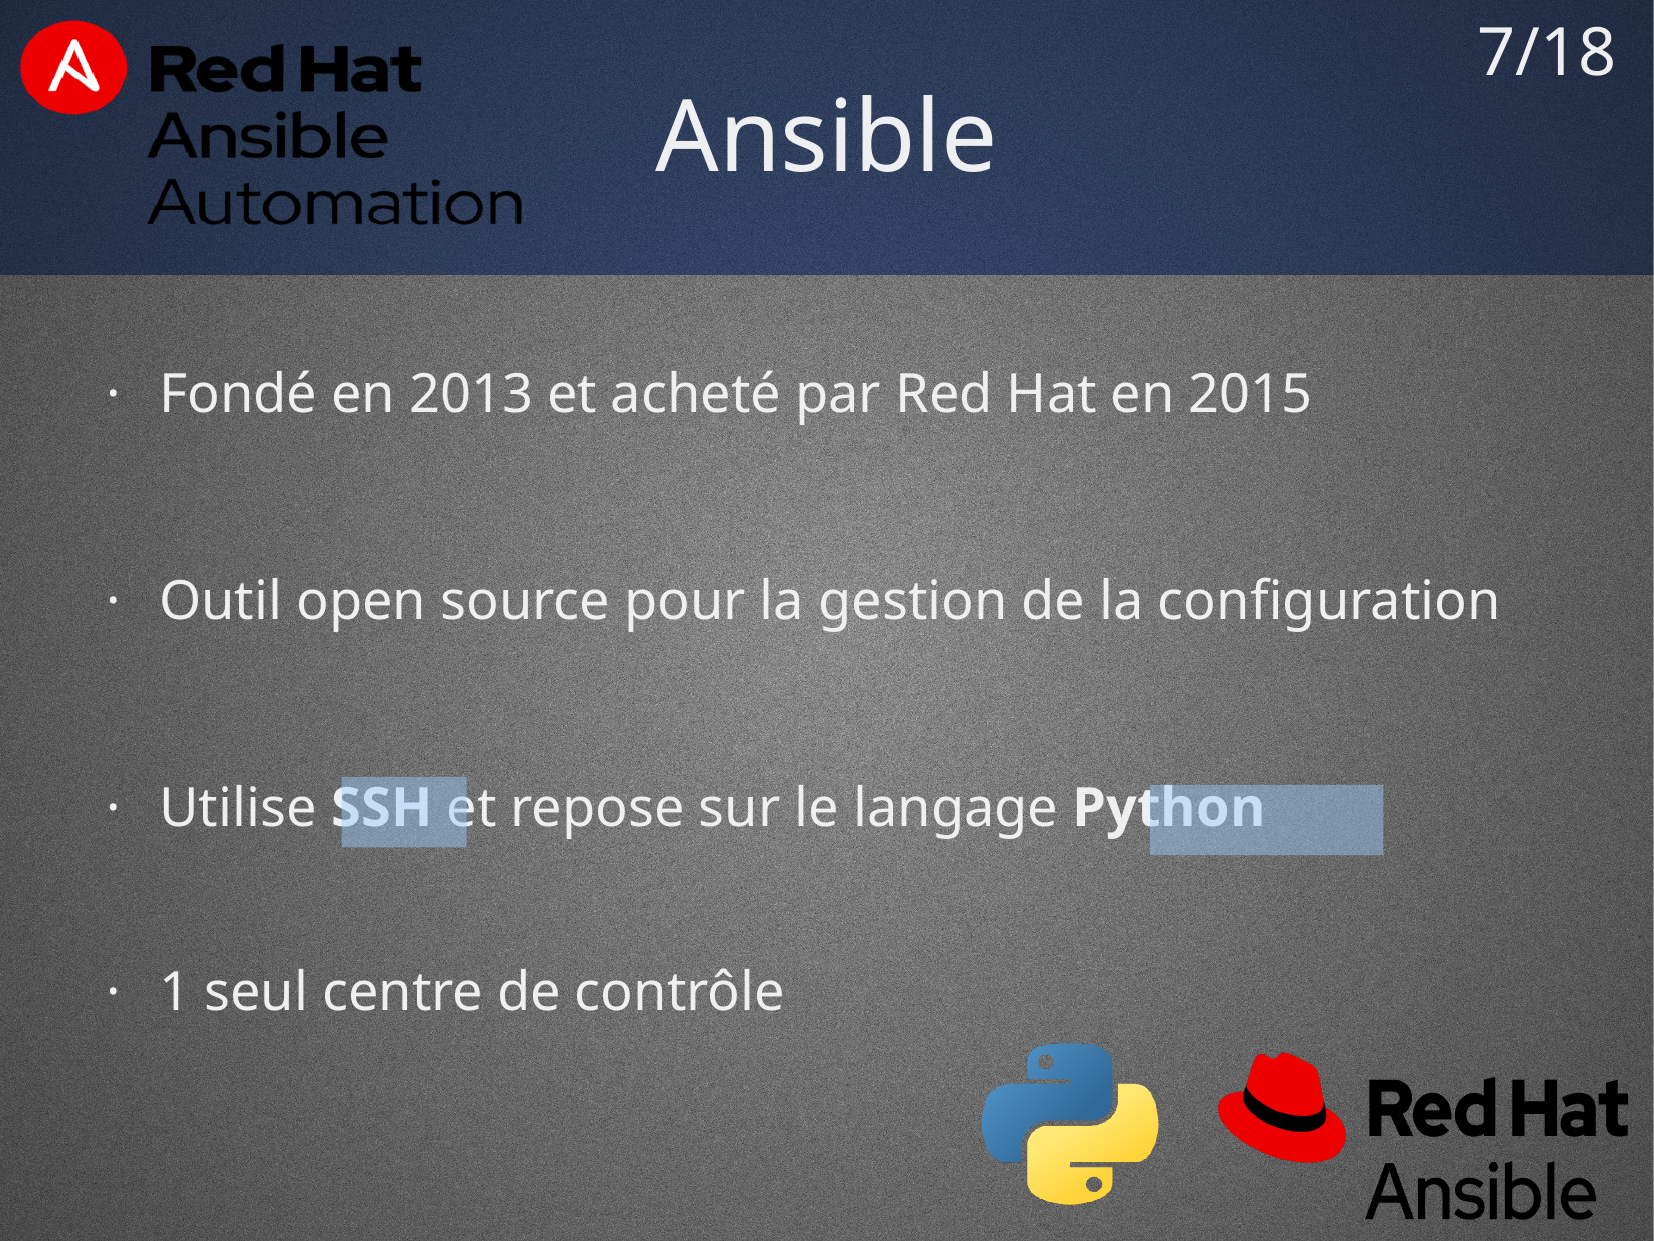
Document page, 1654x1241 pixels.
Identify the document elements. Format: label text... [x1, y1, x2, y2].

list Fondé en 2013 et acheté par Red Hat en 2015 Outil open source pour la gestion de la configuration Utilise SSH et repose sur le langage Python 1 seul centre de contrôle [88, 354, 1565, 1241]
title Ansible [532, 29, 1565, 237]
picture [972, 1035, 1171, 1214]
list 7/18 [1371, 4, 1652, 83]
picture [0, 0, 1654, 1241]
text_box [341, 776, 467, 848]
text_box [1149, 784, 1384, 856]
